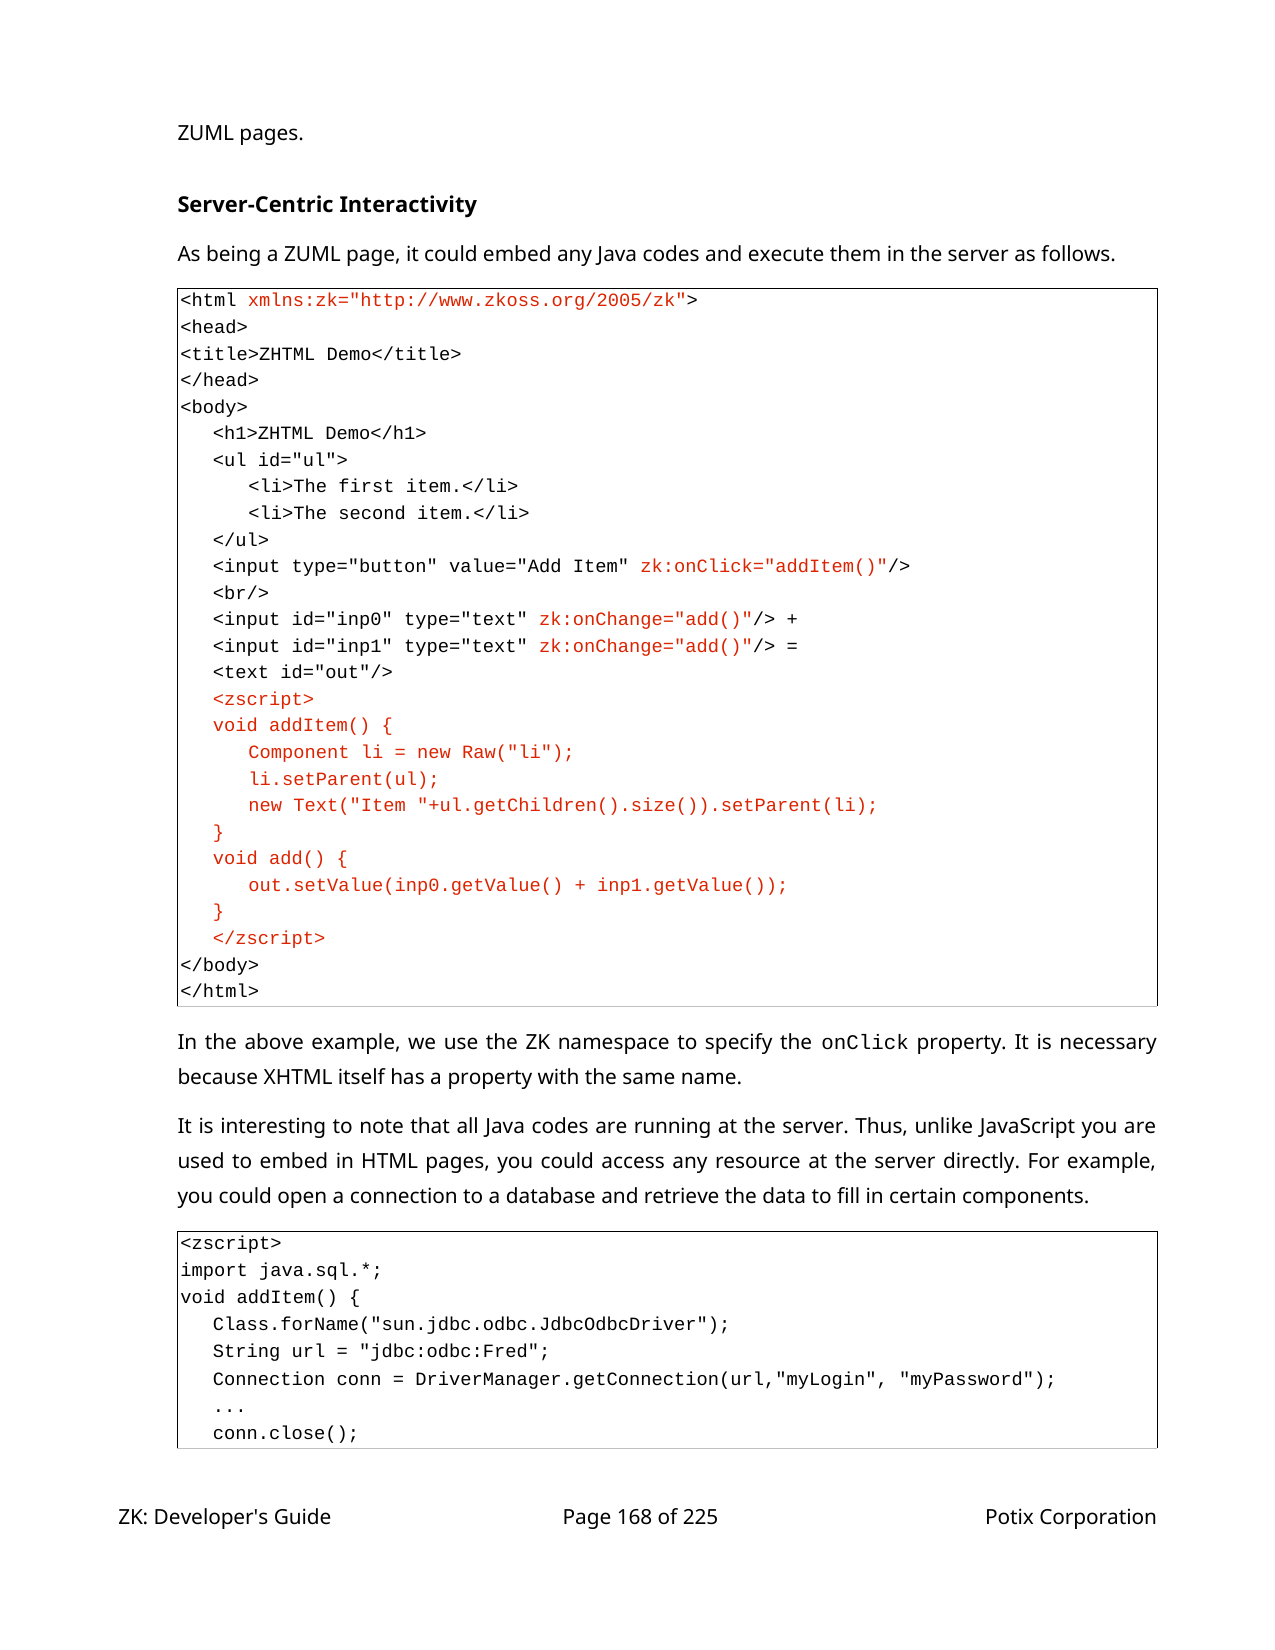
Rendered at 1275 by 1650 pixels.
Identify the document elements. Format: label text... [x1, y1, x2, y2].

text import java.sql.*; [178, 1258, 1157, 1282]
text String url = "jdbc:odbc:Fred"; [178, 1339, 1157, 1363]
subtitle Server-Centric Interactivity [177, 189, 1157, 219]
text Class.forName("sun.jdbc.odbc.JdbcOdbcDriver"); [178, 1312, 1157, 1336]
text ... [178, 1394, 1157, 1418]
text void addItem() { [178, 1285, 1157, 1309]
text Connection conn = DriverManager.getConnection(url,"myLogin", "myPassword"); [178, 1366, 1157, 1391]
text ZUML pages. [177, 118, 1157, 146]
text conn.close(); [178, 1421, 1157, 1448]
text <zscript> [178, 1232, 1157, 1255]
text In the above example, we use the ZK namespace to specify the onClick property. It is necessary because XHTML itself has a property with the same name. [177, 1027, 1157, 1091]
text <html xmlns:zk="http://www.zkoss.org/2005/zk"> <head> <title>ZHTML Demo</title> </head> <body> <h1>ZHTML Demo</h1> <ul id="ul"> <li>The first item.</li> <li>The second item.</li> </ul> <input type="button" value="Add Item" zk:onClick="addItem()"/> <br/> <input id="inp0" type="text" zk:onChange="add()"/> + <input id="inp1" type="text" zk:onChange="add()"/> = <text id="out"/> <zscript> void addItem() { Component li = new Raw("li"); li.setParent(ul); new Text("Item "+ul.getChildren().size()).setParent(li); } void add() { out.setValue(inp0.getValue() + inp1.getValue()); } </zscript> </body> </html> [178, 289, 1157, 1006]
text It is interesting to note that all Java codes are running at the server. Thus, unlike JavaScript you are used to embed in HTML pages, you could access any resource at the server directly. For example, you could open a connection to a database and retrieve the data to fill in certain components. [177, 1111, 1157, 1210]
text As being a ZUML page, it could embed any Java codes and execute them in the server as follows. [177, 239, 1157, 268]
